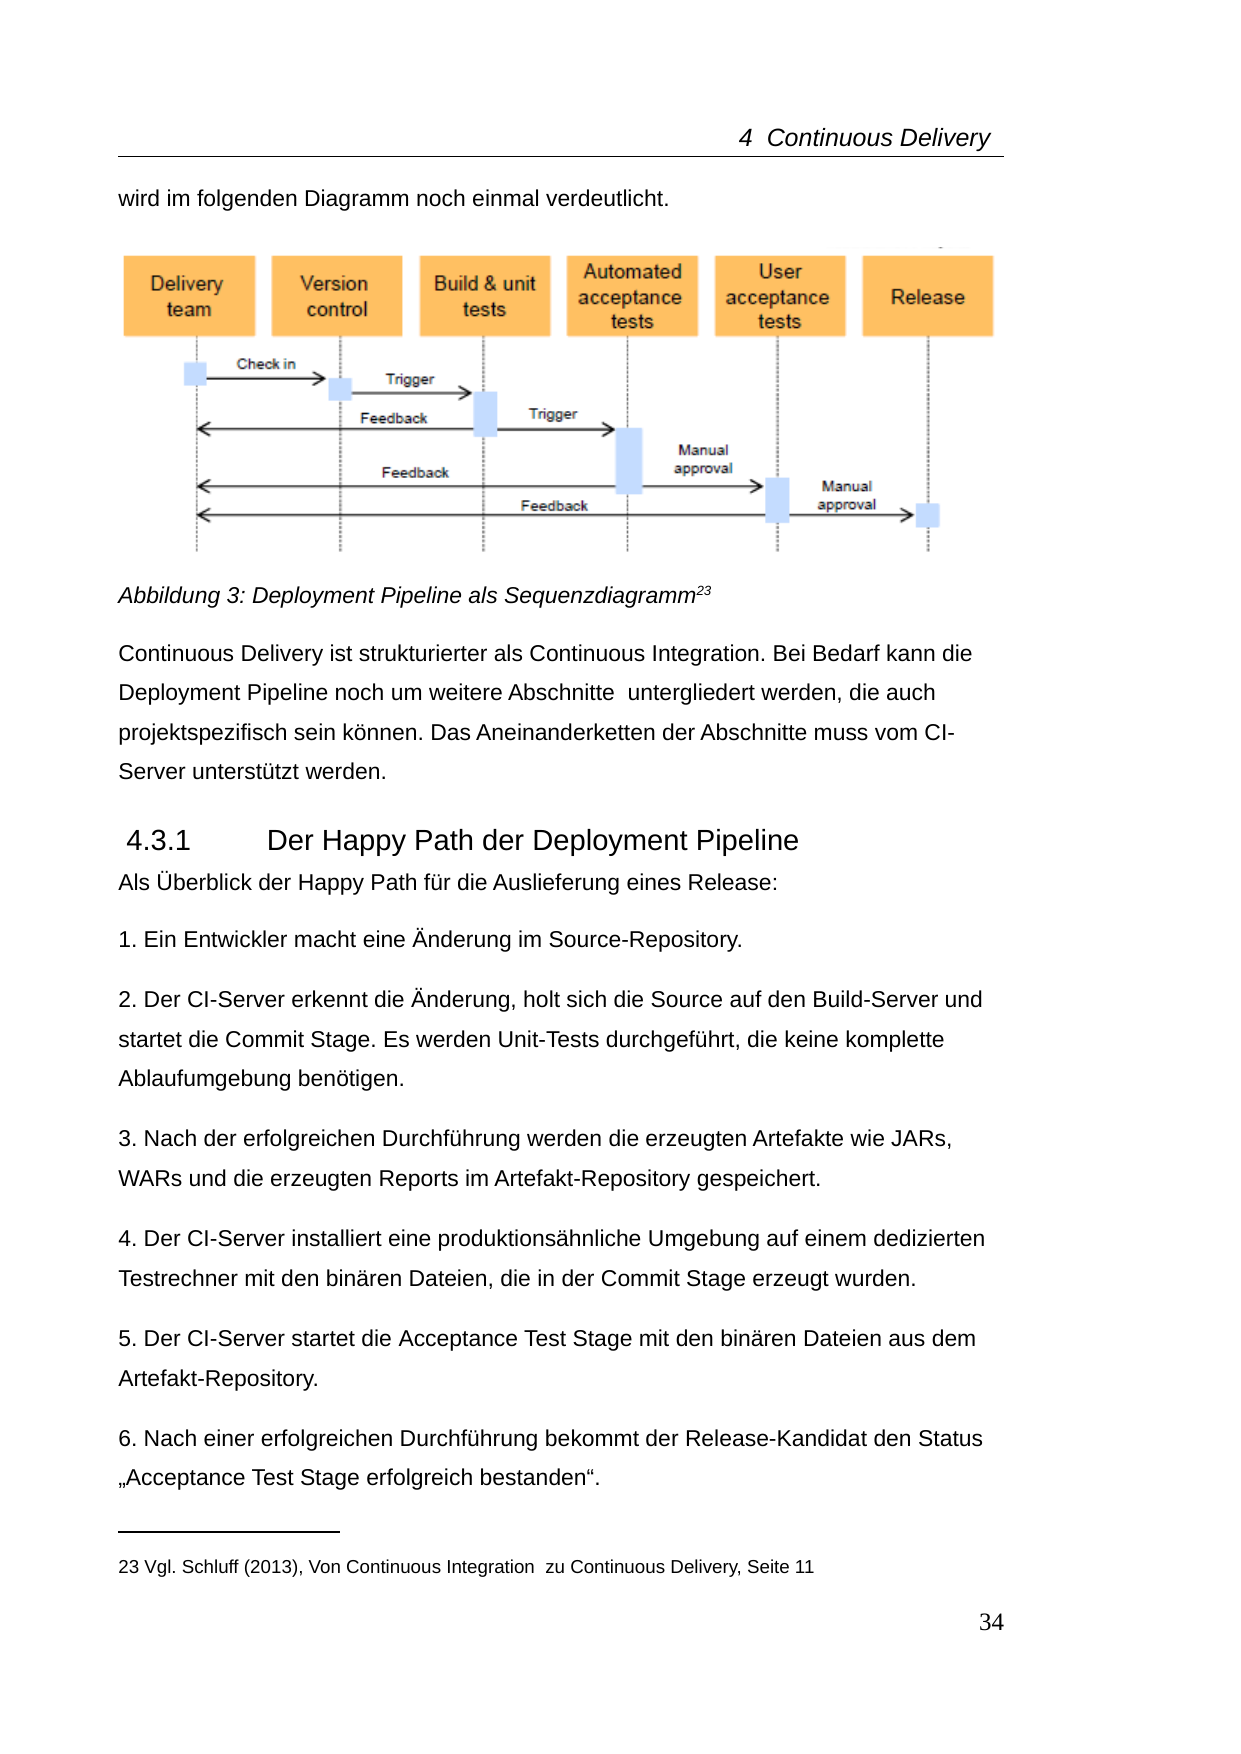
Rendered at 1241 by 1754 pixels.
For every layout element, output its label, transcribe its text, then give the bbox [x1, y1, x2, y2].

text Als Überblick der Happy Path für die Auslieferung eines Release: [118, 869, 1004, 895]
text 1. Ein Entwickler macht eine Änderung im Source-Repository. [118, 926, 1004, 952]
text 6. Nach einer erfolgreichen Durchführung bekommt der Release-Kandidat den Status „Acceptance Test Stage erfolgreich bestanden“. [118, 1425, 1004, 1491]
text Continuous Delivery ist strukturierter als Continuous Integration. Bei Bedarf kann die Deployment Pipeline noch um weitere Abschnitte untergliedert werden, die auch projektspezifisch sein können. Das Aneinanderketten der Abschnitte muss vom CI-Server unterstützt werden. [118, 640, 1004, 784]
text wird im folgenden Diagramm noch einmal verdeutlicht. [118, 185, 1004, 212]
picture [118, 247, 1005, 570]
text 2. Der CI-Server erkennt die Änderung, holt sich die Source auf den Build-Server und startet die Commit Stage. Es werden Unit-Tests durchgeführt, die keine komplette Ablaufumgebung benötigen. [118, 986, 1004, 1091]
subtitle Der Happy Path der Deployment Pipeline [118, 823, 1004, 856]
text Vgl. Schluff (2013), Von Continuous Integration zu Continuous Delivery, Seite 11 [118, 1556, 1004, 1578]
text 3. Nach der erfolgreichen Durchführung werden die erzeugten Artefakte wie JARs, WARs und die erzeugten Reports im Artefakt-Repository gespeichert. [118, 1125, 1004, 1191]
text 4. Der CI-Server installiert eine produktionsähnliche Umgebung auf einem dedizierten Testrechner mit den binären Dateien, die in der Commit Stage erzeugt wurden. [118, 1225, 1004, 1291]
text Abbildung 3: Deployment Pipeline als Sequenzdiagramm [118, 570, 1004, 609]
text 5. Der CI-Server startet die Acceptance Test Stage mit den binären Dateien aus dem Artefakt-Repository. [118, 1325, 1004, 1391]
text [118, 242, 1004, 247]
